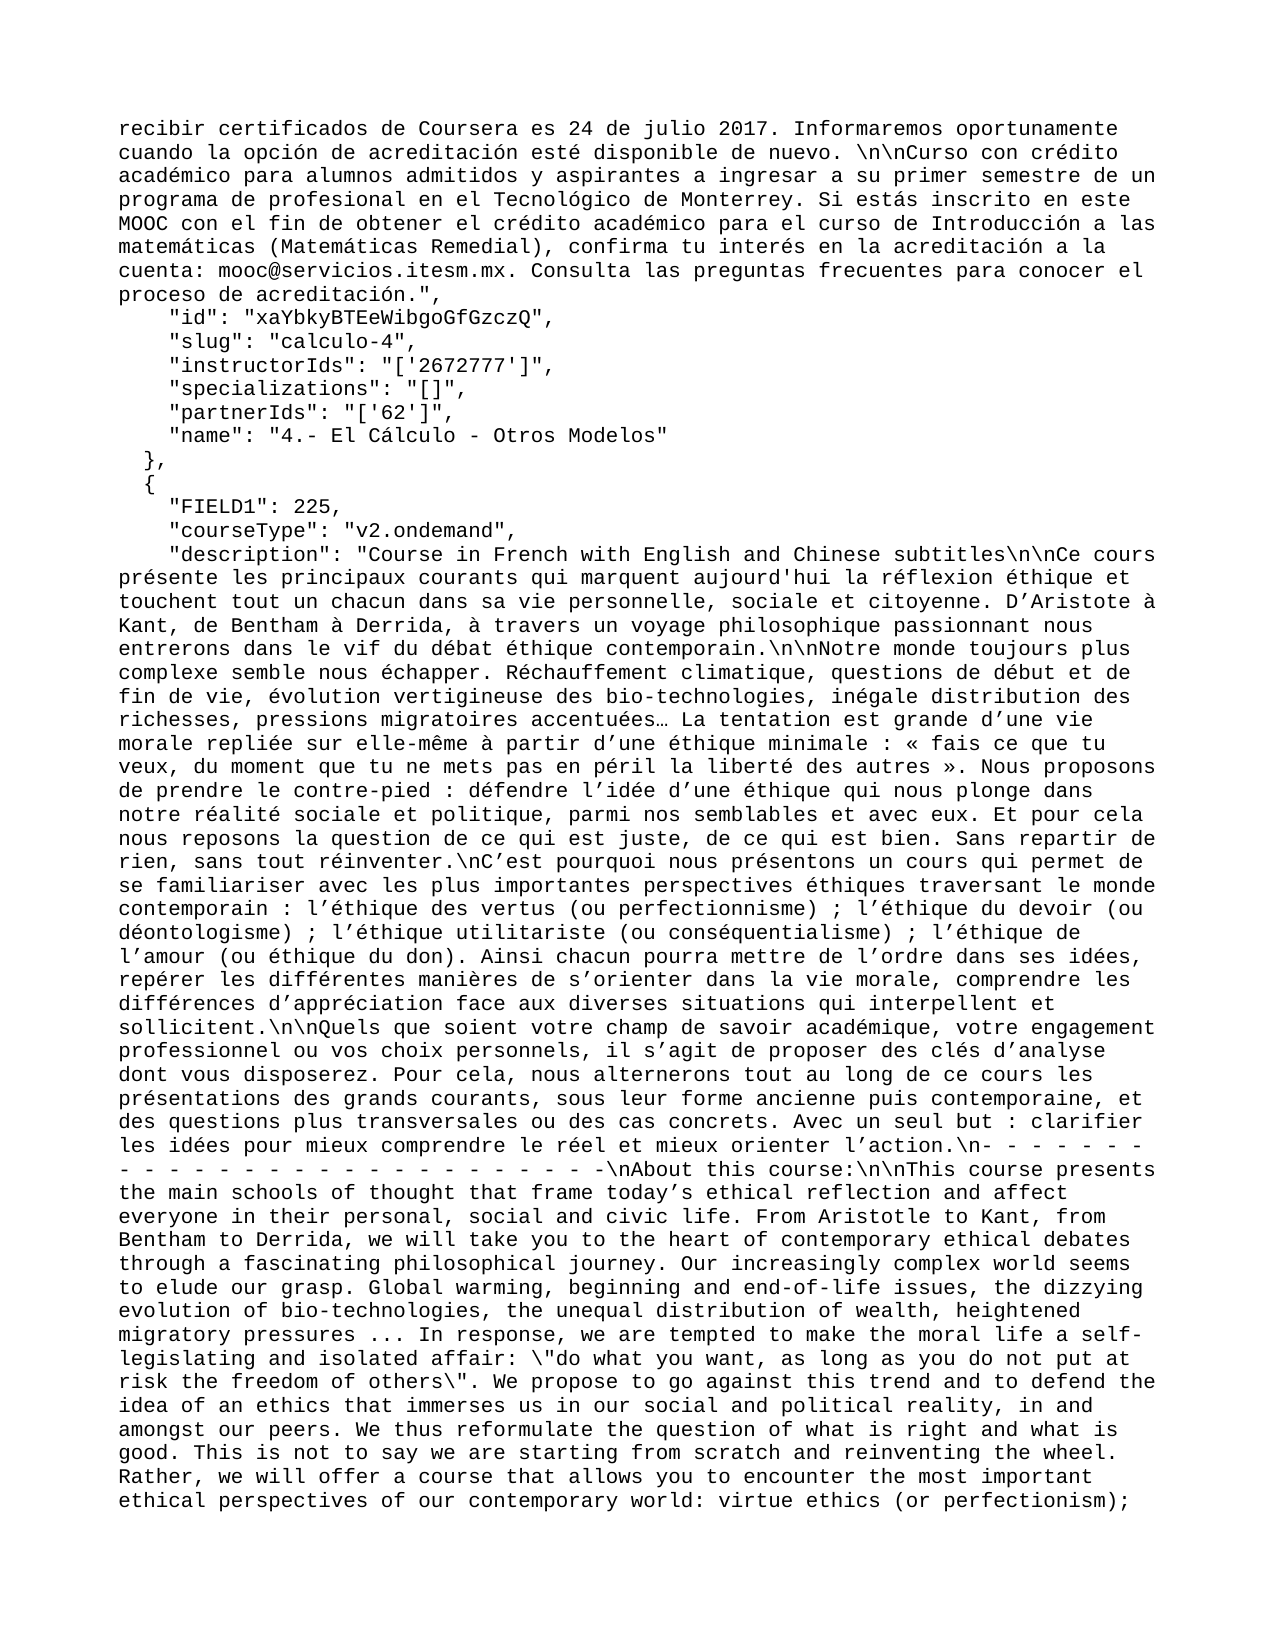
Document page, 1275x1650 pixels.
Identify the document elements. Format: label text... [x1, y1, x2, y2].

text "slug": "calculo-4", [118, 331, 1157, 354]
text { [118, 473, 1157, 496]
text recibir certificados de Coursera es 24 de julio 2017. Informaremos oportunamente cuando la opción de acreditación esté disponible de nuevo. \n\nCurso con crédito académico para alumnos admitidos y aspirantes a ingresar a su primer semestre de un programa de profesional en el Tecnológico de Monterrey. Si estás inscrito en este MOOC con el fin de obtener el crédito académico para el curso de Introducción a las matemáticas (Matemáticas Remedial), confirma tu interés en la acreditación a la cuenta: mooc@servicios.itesm.mx. Consulta las preguntas frecuentes para conocer el proceso de acreditación.", [118, 118, 1157, 307]
text "name": "4.- El Cálculo - Otros Modelos" [118, 426, 1157, 449]
text }, [118, 449, 1157, 473]
text "FIELD1": 225, [118, 496, 1157, 520]
text "partnerIds": "['62']", [118, 402, 1157, 426]
text "instructorIds": "['2672777']", [118, 354, 1157, 378]
text "specializations": "[]", [118, 378, 1157, 402]
text "courseType": "v2.ondemand", [118, 520, 1157, 544]
text "id": "xaYbkyBTEeWibgoGfGzczQ", [118, 307, 1157, 331]
text "description": "Course in French with English and Chinese subtitles\n\nCe cours présente les principaux courants qui marquent aujourd'hui la réflexion éthique et touchent tout un chacun dans sa vie personnelle, sociale et citoyenne. D’Aristote à Kant, de Bentham à Derrida, à travers un voyage philosophique passionnant nous entrerons dans le vif du débat éthique contemporain.\n\nNotre monde toujours plus complexe semble nous échapper. Réchauffement climatique, questions de début et de fin de vie, évolution vertigineuse des bio-technologies, inégale distribution des richesses, pressions migratoires accentuées… La tentation est grande d’une vie morale repliée sur elle-même à partir d’une éthique minimale : « fais ce que tu veux, du moment que tu ne mets pas en péril la liberté des autres ». Nous proposons de prendre le contre-pied : défendre l’idée d’une éthique qui nous plonge dans notre réalité sociale et politique, parmi nos semblables et avec eux. Et pour cela nous reposons la question de ce qui est juste, de ce qui est bien. Sans repartir de rien, sans tout réinventer.\nC’est pourquoi nous présentons un cours qui permet de se familiariser avec les plus importantes perspectives éthiques traversant le monde contemporain : l’éthique des vertus (ou perfectionnisme) ; l’éthique du devoir (ou déontologisme) ; l’éthique utilitariste (ou conséquentialisme) ; l’éthique de l’amour (ou éthique du don). Ainsi chacun pourra mettre de l’ordre dans ses idées, repérer les différentes manières de s’orienter dans la vie morale, comprendre les différences d’appréciation face aux diverses situations qui interpellent et sollicitent.\n\nQuels que soient votre champ de savoir académique, votre engagement professionnel ou vos choix personnels, il s’agit de proposer des clés d’analyse dont vous disposerez. Pour cela, nous alternerons tout au long de ce cours les présentations des grands courants, sous leur forme ancienne puis contemporaine, et des questions plus transversales ou des cas concrets. Avec un seul but : clarifier les idées pour mieux comprendre le réel et mieux orienter l’action.\n- - - - - - - - - - - - - - - - - - - - - - - - - - -\nAbout this course:\n\nThis course presents the main schools of thought that frame today’s ethical reflection and affect everyone in their personal, social and civic life. From Aristotle to Kant, from Bentham to Derrida, we will take you to the heart of contemporary ethical debates through a fascinating philosophical journey. Our increasingly complex world seems to elude our grasp. Global warming, beginning and end-of-life issues, the dizzying evolution of bio-technologies, the unequal distribution of wealth, heightened migratory pressures ... In response, we are tempted to make the moral life a self-legislating and isolated affair: \"do what you want, as long as you do not put at risk the freedom of others\". We propose to go against this trend and to defend the idea of ​​an ethics that immerses us in our social and political reality, in and amongst our peers. We thus reformulate the question of what is right and what is good. This is not to say we are starting from scratch and reinventing the wheel. Rather, we will offer a course that allows you to encounter the most important ethical perspectives of our contemporary world: virtue ethics (or perfectionism); [118, 544, 1157, 1513]
